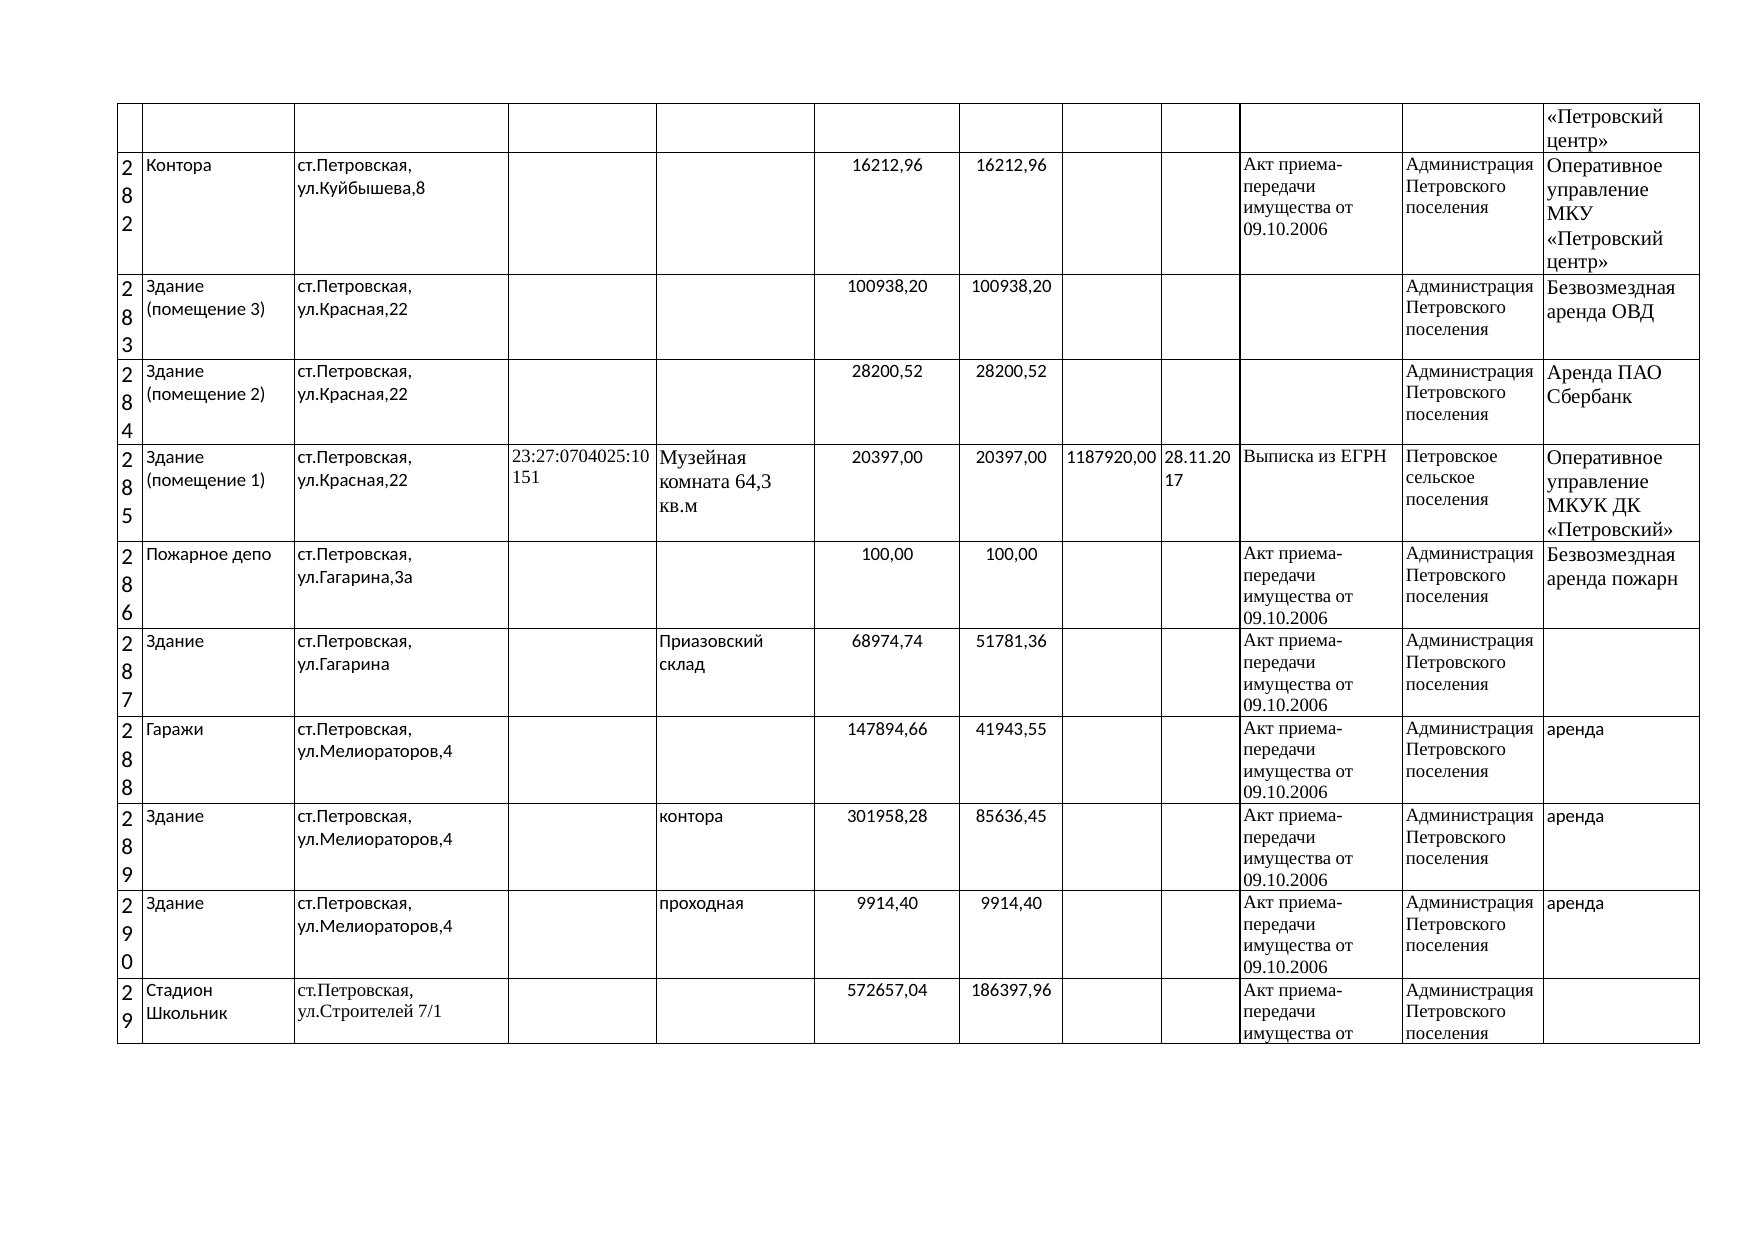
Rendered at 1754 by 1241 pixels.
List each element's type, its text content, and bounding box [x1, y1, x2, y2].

table_cell [509, 717, 656, 803]
table_cell [509, 891, 656, 977]
table_cell [1063, 542, 1161, 628]
table_cell [118, 104, 142, 152]
table_cell контора [657, 804, 814, 890]
table_cell Оперативное управление МКУ «Петровский центр» [1544, 153, 1699, 273]
table_cell 28200,52 [815, 360, 959, 444]
table_cell ст.Петровская, ул.Куйбышева,8 [295, 153, 508, 273]
table_cell 288 [118, 717, 142, 803]
table_cell Здание (помещение 2) [143, 360, 294, 444]
table_cell Здание [143, 804, 294, 890]
table_cell Администрация Петровского поселения [1403, 804, 1543, 890]
table_cell [657, 979, 814, 1043]
table_cell 16212,96 [815, 153, 959, 273]
table_cell [1162, 891, 1239, 977]
table_cell Здание [143, 629, 294, 716]
table_cell 28200,52 [960, 360, 1062, 444]
table_cell Здание (помещение 3) [143, 275, 294, 359]
table_cell [1241, 360, 1402, 444]
table_cell Администрация Петровского поселения [1403, 979, 1543, 1043]
table_cell [1403, 104, 1543, 152]
table_cell «Петровский центр» [1544, 104, 1699, 152]
table_cell 9914,40 [815, 891, 959, 977]
table_cell [657, 542, 814, 628]
table_cell 9914,40 [960, 891, 1062, 977]
table_cell Акт приема-передачи имущества от [1241, 979, 1402, 1043]
table_cell [509, 153, 656, 273]
table_cell ст.Петровская, ул.Мелиораторов,4 [295, 891, 508, 977]
table_cell аренда [1544, 804, 1699, 890]
table_cell ст.Петровская, ул.Строителей 7/1 [295, 979, 508, 1043]
table_cell 301958,28 [815, 804, 959, 890]
table_cell 289 [118, 804, 142, 890]
table_cell [657, 717, 814, 803]
table_cell 20397,00 [815, 445, 959, 541]
table_cell Акт приема-передачи имущества от 09.10.2006 [1241, 804, 1402, 890]
table_cell Выписка из ЕГРН [1241, 445, 1402, 541]
table_cell проходная [657, 891, 814, 977]
table_cell Гаражи [143, 717, 294, 803]
table_cell [509, 275, 656, 359]
table_cell Стадион Школьник [143, 979, 294, 1043]
table_cell ст.Петровская, ул.Гагарина [295, 629, 508, 716]
table_cell [657, 153, 814, 273]
table_cell Пожарное депо [143, 542, 294, 628]
table_cell Оперативное управление МКУК ДК «Петровский» [1544, 445, 1699, 541]
table_cell Администрация Петровского поселения [1403, 542, 1543, 628]
table_cell Администрация Петровского поселения [1403, 275, 1543, 359]
table_cell [1063, 804, 1161, 890]
table_cell [1544, 979, 1699, 1043]
table_cell Акт приема-передачи имущества от 09.10.2006 [1241, 542, 1402, 628]
table_cell [1063, 629, 1161, 716]
table_cell [1063, 153, 1161, 273]
table_cell 16212,96 [960, 153, 1062, 273]
table_cell [960, 104, 1062, 152]
table_cell [509, 542, 656, 628]
table_cell ст.Петровская, ул.Красная,22 [295, 275, 508, 359]
table_cell [509, 979, 656, 1043]
table_cell Контора [143, 153, 294, 273]
table_cell [509, 804, 656, 890]
table_cell 290 [118, 891, 142, 977]
table_cell [1063, 891, 1161, 977]
table_cell ст.Петровская, ул.Гагарина,3а [295, 542, 508, 628]
table_cell [1162, 542, 1239, 628]
table_cell 1187920,00 [1063, 445, 1161, 541]
table_cell Акт приема-передачи имущества от 09.10.2006 [1241, 891, 1402, 977]
table_cell 100,00 [960, 542, 1062, 628]
table_cell Аренда ПАО Сбербанк [1544, 360, 1699, 444]
table_cell 100938,20 [960, 275, 1062, 359]
table_cell 285 [118, 445, 142, 541]
table_cell [1162, 979, 1239, 1043]
table_cell аренда [1544, 891, 1699, 977]
table_cell 85636,45 [960, 804, 1062, 890]
table_cell ст.Петровская, ул.Красная,22 [295, 360, 508, 444]
table_cell [1241, 275, 1402, 359]
table_cell Акт приема-передачи имущества от 09.10.2006 [1241, 629, 1402, 716]
table_cell ст.Петровская, ул.Мелиораторов,4 [295, 717, 508, 803]
table_cell [1241, 104, 1402, 152]
table_cell [1162, 360, 1239, 444]
table_cell ст.Петровская, ул.Мелиораторов,4 [295, 804, 508, 890]
table_cell [657, 275, 814, 359]
table_cell [1063, 979, 1161, 1043]
table_cell 28.11.2017 [1162, 445, 1239, 541]
table_cell 100,00 [815, 542, 959, 628]
table_cell 283 [118, 275, 142, 359]
table_cell 284 [118, 360, 142, 444]
table_cell [1063, 360, 1161, 444]
table_cell [509, 629, 656, 716]
table_cell Здание [143, 891, 294, 977]
table_cell ст.Петровская, ул.Красная,22 [295, 445, 508, 541]
table_cell Приазовский склад [657, 629, 814, 716]
table_cell [1162, 629, 1239, 716]
table_cell Петровское сельское поселения [1403, 445, 1543, 541]
table_cell [1063, 104, 1161, 152]
table_cell Акт приема-передачи имущества от 09.10.2006 [1241, 717, 1402, 803]
table_cell [815, 104, 959, 152]
table_cell 147894,66 [815, 717, 959, 803]
table_cell 23:27:0704025:10151 [509, 445, 656, 541]
table_cell [1544, 629, 1699, 716]
table_cell аренда [1544, 717, 1699, 803]
table_cell [143, 104, 294, 152]
table_cell Администрация Петровского поселения [1403, 717, 1543, 803]
table_cell 41943,55 [960, 717, 1062, 803]
table_cell [509, 104, 656, 152]
table_cell 68974,74 [815, 629, 959, 716]
table_cell 29 [118, 979, 142, 1043]
table_cell Безвозмездная аренда пожарн [1544, 542, 1699, 628]
table_cell Здание (помещение 1) [143, 445, 294, 541]
table_cell Безвозмездная аренда ОВД [1544, 275, 1699, 359]
table_cell [1162, 804, 1239, 890]
table_cell Администрация Петровского поселения [1403, 891, 1543, 977]
table_cell [1063, 717, 1161, 803]
table_cell [295, 104, 508, 152]
table_cell 286 [118, 542, 142, 628]
table_cell 572657,04 [815, 979, 959, 1043]
table_cell [657, 104, 814, 152]
table_cell 20397,00 [960, 445, 1062, 541]
table_cell [509, 360, 656, 444]
table_cell [1063, 275, 1161, 359]
table_cell Акт приема-передачи имущества от 09.10.2006 [1241, 153, 1402, 273]
table_cell 51781,36 [960, 629, 1062, 716]
table_cell 282 [118, 153, 142, 273]
table_cell Администрация Петровского поселения [1403, 360, 1543, 444]
table_cell Администрация Петровского поселения [1403, 153, 1543, 273]
table_cell [1162, 104, 1239, 152]
table_cell [657, 360, 814, 444]
table_cell 100938,20 [815, 275, 959, 359]
table_cell Музейная комната 64,3 кв.м [657, 445, 814, 541]
table_cell 186397,96 [960, 979, 1062, 1043]
table_cell 287 [118, 629, 142, 716]
table_cell [1162, 275, 1239, 359]
table_cell Администрация Петровского поселения [1403, 629, 1543, 716]
table_cell [1162, 153, 1239, 273]
table_cell [1162, 717, 1239, 803]
